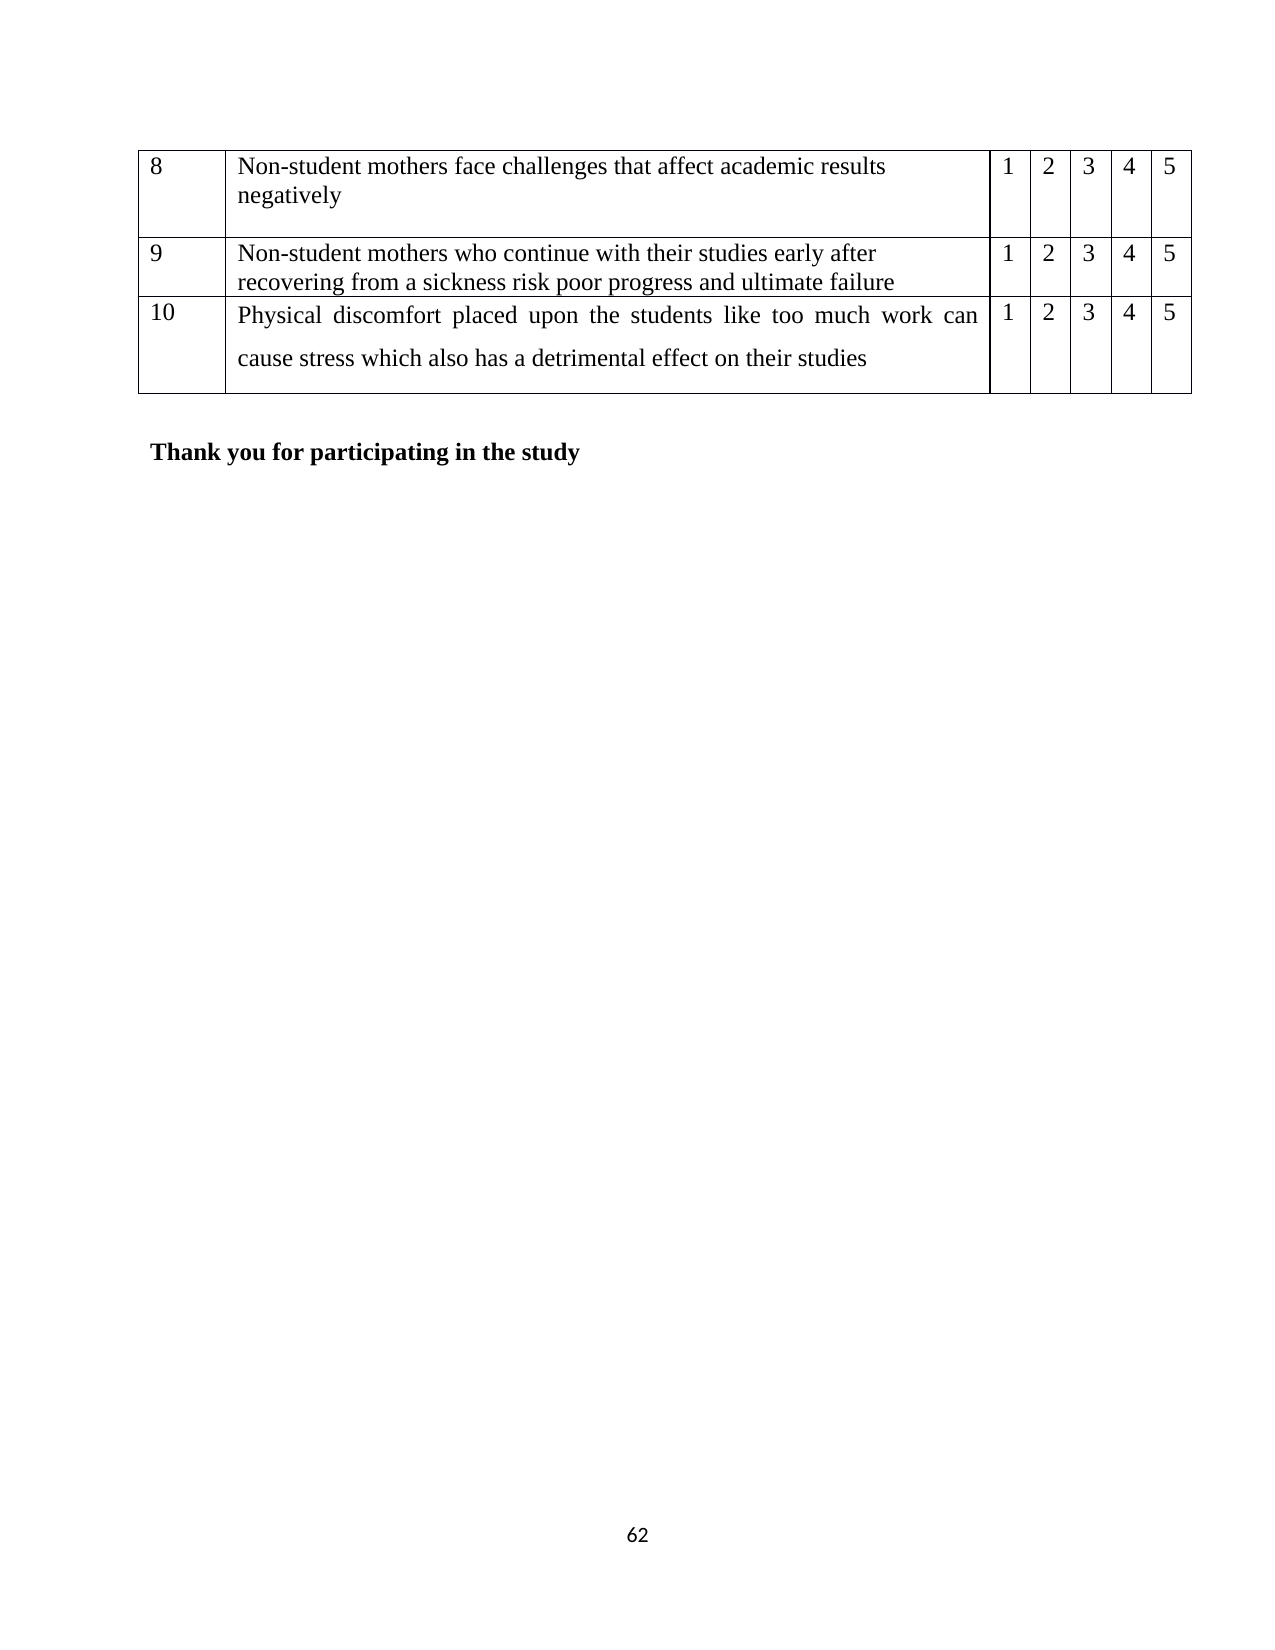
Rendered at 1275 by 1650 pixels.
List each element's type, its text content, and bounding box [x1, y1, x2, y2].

table_cell 4 [1112, 151, 1151, 237]
table_cell 8 [139, 151, 225, 237]
table_cell 4 [1112, 238, 1151, 296]
table_cell 10 [139, 297, 225, 393]
table_cell 3 [1071, 238, 1111, 296]
table_cell 4 [1112, 297, 1151, 393]
table_cell 2 [1031, 297, 1070, 393]
table_cell Physical discomfort placed upon the students like too much work can cause stress which also has a detrimental effect on their studies [226, 297, 989, 393]
table_cell 2 [1031, 238, 1070, 296]
table_cell 5 [1152, 238, 1191, 296]
table_cell 1 [991, 297, 1030, 393]
table_cell 2 [1031, 151, 1070, 237]
text Thank you for participating in the study [150, 437, 1125, 466]
table_cell 5 [1152, 151, 1191, 237]
table_cell 9 [139, 238, 225, 296]
table_cell 1 [991, 238, 1030, 296]
table_cell 3 [1071, 151, 1111, 237]
table_cell 5 [1152, 297, 1191, 393]
table_cell Non-student mothers who continue with their studies early after recovering from a sickness risk poor progress and ultimate failure [226, 238, 989, 296]
table_cell 1 [991, 151, 1030, 237]
table_cell Non-student mothers face challenges that affect academic results negatively [226, 151, 989, 237]
table_cell 3 [1071, 297, 1111, 393]
